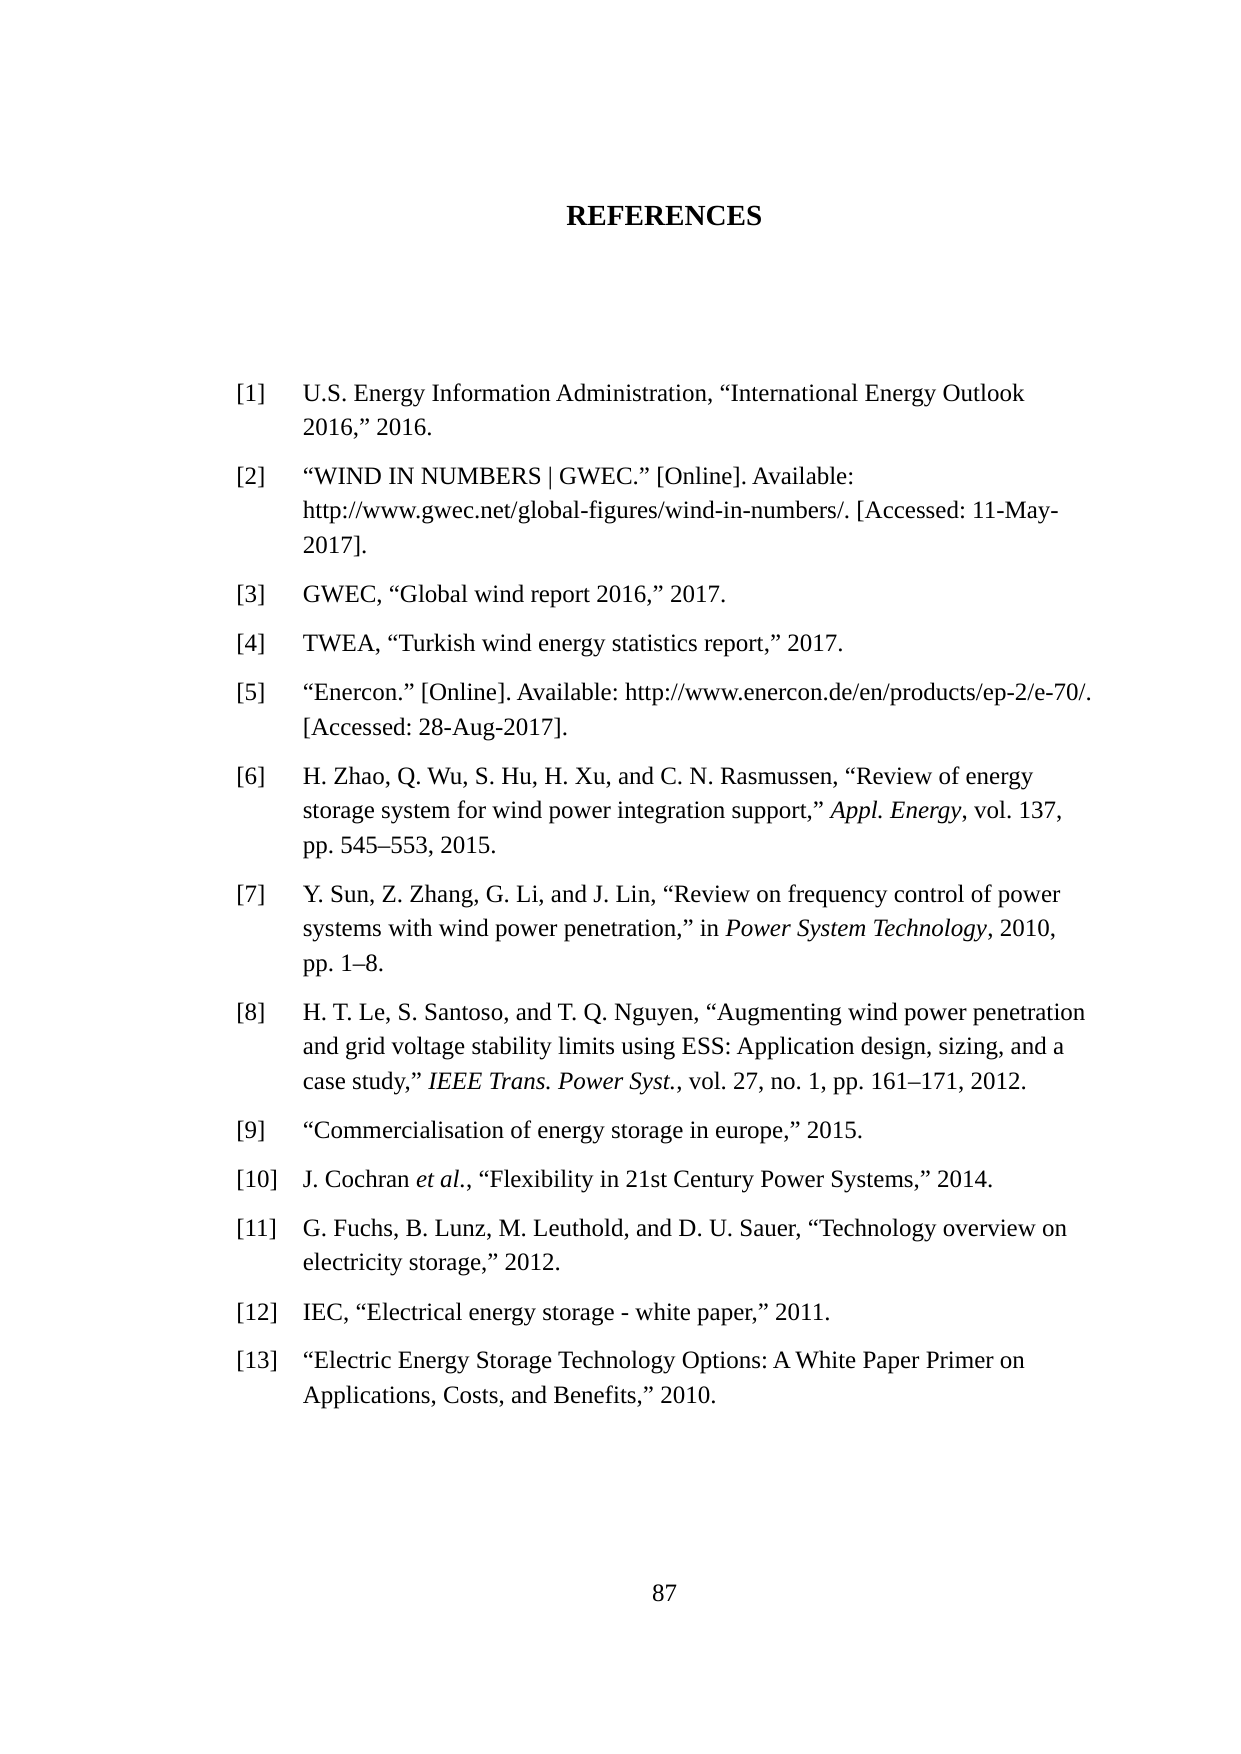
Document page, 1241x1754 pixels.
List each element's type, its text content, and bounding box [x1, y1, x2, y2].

text [8] H. T. Le, S. Santoso, and T. Q. Nguyen, “Augmenting wind power penetration and grid voltage stability limits using ESS: Application design, sizing, and a case study,” IEEE Trans. Power Syst., vol. 27, no. 1, pp. 161–171, 2012. [236, 997, 1093, 1094]
text [12] IEC, “Electrical energy storage - white paper,” 2011. [236, 1297, 1093, 1325]
text [1] U.S. Energy Information Administration, “International Energy Outlook 2016,” 2016. [236, 378, 1093, 441]
text [2] “WIND IN NUMBERS | GWEC.” [Online]. Available: http://www.gwec.net/global-figures/wind-in-numbers/. [Accessed: 11-May-2017]. [236, 461, 1093, 559]
text [13] “Electric Energy Storage Technology Options: A White Paper Primer on Applications, Costs, and Benefits,” 2010. [236, 1346, 1093, 1409]
text [5] “Enercon.” [Online]. Available: http://www.enercon.de/en/products/ep-2/e-70/. [Accessed: 28-Aug-2017]. [236, 677, 1093, 741]
text [10] J. Cochran et al., “Flexibility in 21st Century Power Systems,” 2014. [236, 1164, 1093, 1193]
text [7] Y. Sun, Z. Zhang, G. Li, and J. Lin, “Review on frequency control of power systems with wind power penetration,” in Power System Technology, 2010, pp. 1–8. [236, 879, 1093, 977]
text [6] H. Zhao, Q. Wu, S. Hu, H. Xu, and C. N. Rasmussen, “Review of energy storage system for wind power integration support,” Appl. Energy, vol. 137, pp. 545–553, 2015. [236, 761, 1093, 858]
text REFERENCES [236, 198, 1093, 231]
text [9] “Commercialisation of energy storage in europe,” 2015. [236, 1115, 1093, 1144]
text [3] GWEC, “Global wind report 2016,” 2017. [236, 579, 1093, 608]
text [11] G. Fuchs, B. Lunz, M. Leuthold, and D. U. Sauer, “Technology overview on electricity storage,” 2012. [236, 1213, 1093, 1276]
text [4] TWEA, “Turkish wind energy statistics report,” 2017. [236, 628, 1093, 657]
